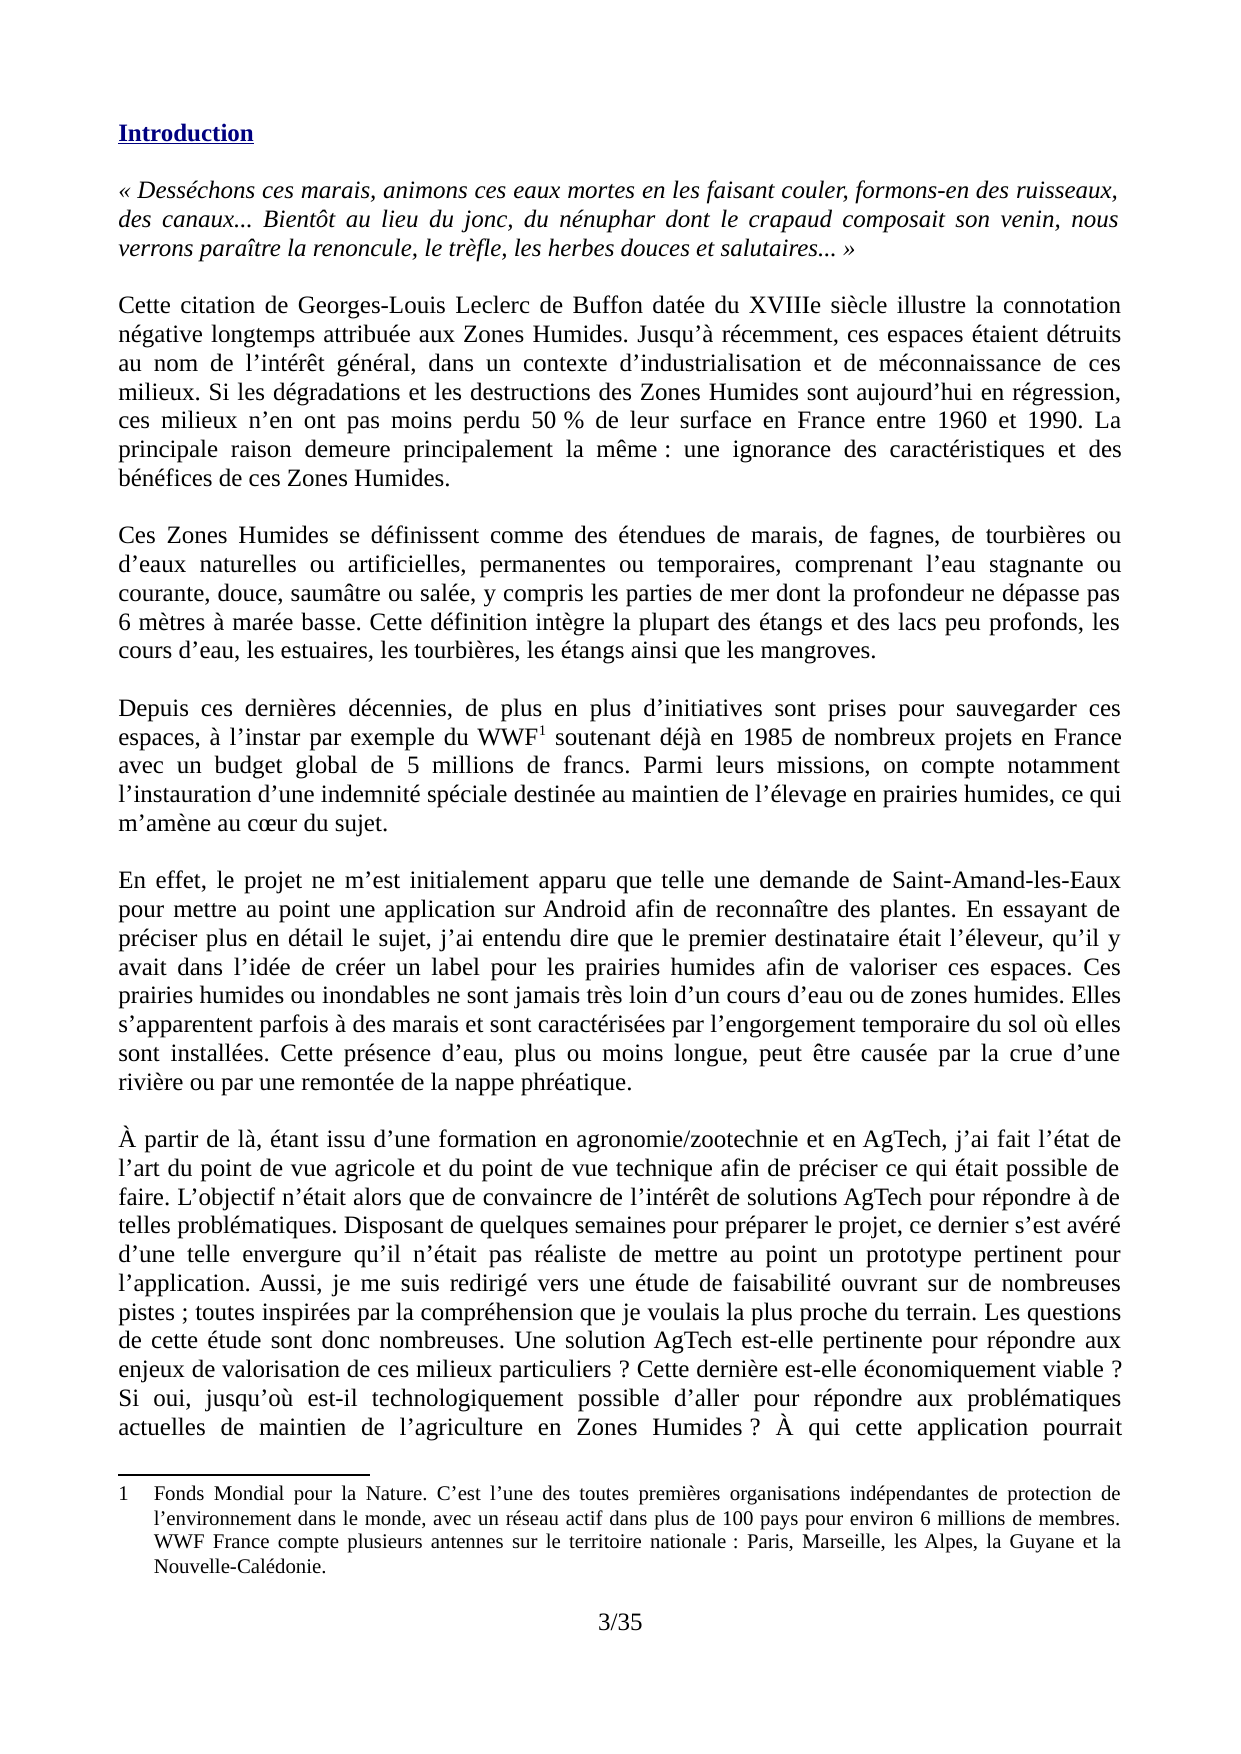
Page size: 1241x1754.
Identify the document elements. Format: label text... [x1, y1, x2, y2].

text Fonds Mondial pour la Nature. C’est l’une des toutes premières organisations indépendantes de protection de l’environnement dans le monde, avec un réseau actif dans plus de 100 pays pour environ 6 millions de membres. WWF France compte plusieurs antennes sur le territoire nationale : Paris, Marseille, les Alpes, la Guyane et la Nouvelle-Calédonie. [118, 1481, 1122, 1578]
text À partir de là, étant issu d’une formation en agronomie/zootechnie et en AgTech, j’ai fait l’état de l’art du point de vue agricole et du point de vue technique afin de préciser ce qui était possible de faire. L’objectif n’était alors que de convaincre de l’intérêt de solutions AgTech pour répondre à de telles problématiques. Disposant de quelques semaines pour préparer le projet, ce dernier s’est avéré d’une telle envergure qu’il n’était pas réaliste de mettre au point un prototype pertinent pour l’application. Aussi, je me suis redirigé vers une étude de faisabilité ouvrant sur de nombreuses pistes ; toutes inspirées par la compréhension que je voulais la plus proche du terrain. Les questions de cette étude sont donc nombreuses. Une solution AgTech est-elle pertinente pour répondre aux enjeux de valorisation de ces milieux particuliers ? Cette dernière est-elle économiquement viable ? Si oui, jusqu’où est-il technologiquement possible d’aller pour répondre aux problématiques actuelles de maintien de l’agriculture en Zones Humides ? À qui cette application pourrait [118, 1124, 1122, 1441]
text Ces Zones Humides se définissent comme des étendues de marais, de fagnes, de tourbières ou d’eaux naturelles ou artificielles, permanentes ou temporaires, comprenant l’eau stagnante ou courante, douce, saumâtre ou salée, y compris les parties de mer dont la profondeur ne dépasse pas 6 mètres à marée basse. Cette définition intègre la plupart des étangs et des lacs peu profonds, les cours d’eau, les estuaires, les tourbières, les étangs ainsi que les mangroves. [118, 521, 1122, 664]
text Introduction [118, 118, 1122, 147]
text Cette citation de Georges-Louis Leclerc de Buffon datée du XVIIIe siècle illustre la connotation négative longtemps attribuée aux Zones Humides. Jusqu’à récemment, ces espaces étaient détruits au nom de l’intérêt général, dans un contexte d’industrialisation et de méconnaissance de ces milieux. Si les dégradations et les destructions des Zones Humides sont aujourd’hui en régression, ces milieux n’en ont pas moins perdu 50 % de leur surface en France entre 1960 et 1990. La principale raison demeure principalement la même : une ignorance des caractéristiques et des bénéfices de ces Zones Humides. [118, 291, 1122, 492]
text Depuis ces dernières décennies, de plus en plus d’initiatives sont prises pour sauvegarder ces espaces, à l’instar par exemple du WWF soutenant déjà en 1985 de nombreux projets en France avec un budget global de 5 millions de francs. Parmi leurs missions, on compte notamment l’instauration d’une indemnité spéciale destinée au maintien de l’élevage en prairies humides, ce qui m’amène au cœur du sujet. [118, 693, 1122, 837]
text En effet, le projet ne m’est initialement apparu que telle une demande de Saint-Amand-les-Eaux pour mettre au point une application sur Android afin de reconnaître des plantes. En essayant de préciser plus en détail le sujet, j’ai entendu dire que le premier destinataire était l’éleveur, qu’il y avait dans l’idée de créer un label pour les prairies humides afin de valoriser ces espaces. Ces prairies humides ou inondables ne sont jamais très loin d’un cours d’eau ou de zones humides. Elles s’apparentent parfois à des marais et sont caractérisées par l’engorgement temporaire du sol où elles sont installées. Cette présence d’eau, plus ou moins longue, peut être causée par la crue d’une rivière ou par une remontée de la nappe phréatique. [118, 866, 1122, 1096]
text « Desséchons ces marais, animons ces eaux mortes en les faisant couler, formons-en des ruisseaux, des canaux... Bientôt au lieu du jonc, du nénuphar dont le crapaud composait son venin, nous verrons paraître la renoncule, le trèfle, les herbes douces et salutaires... » [118, 176, 1122, 262]
